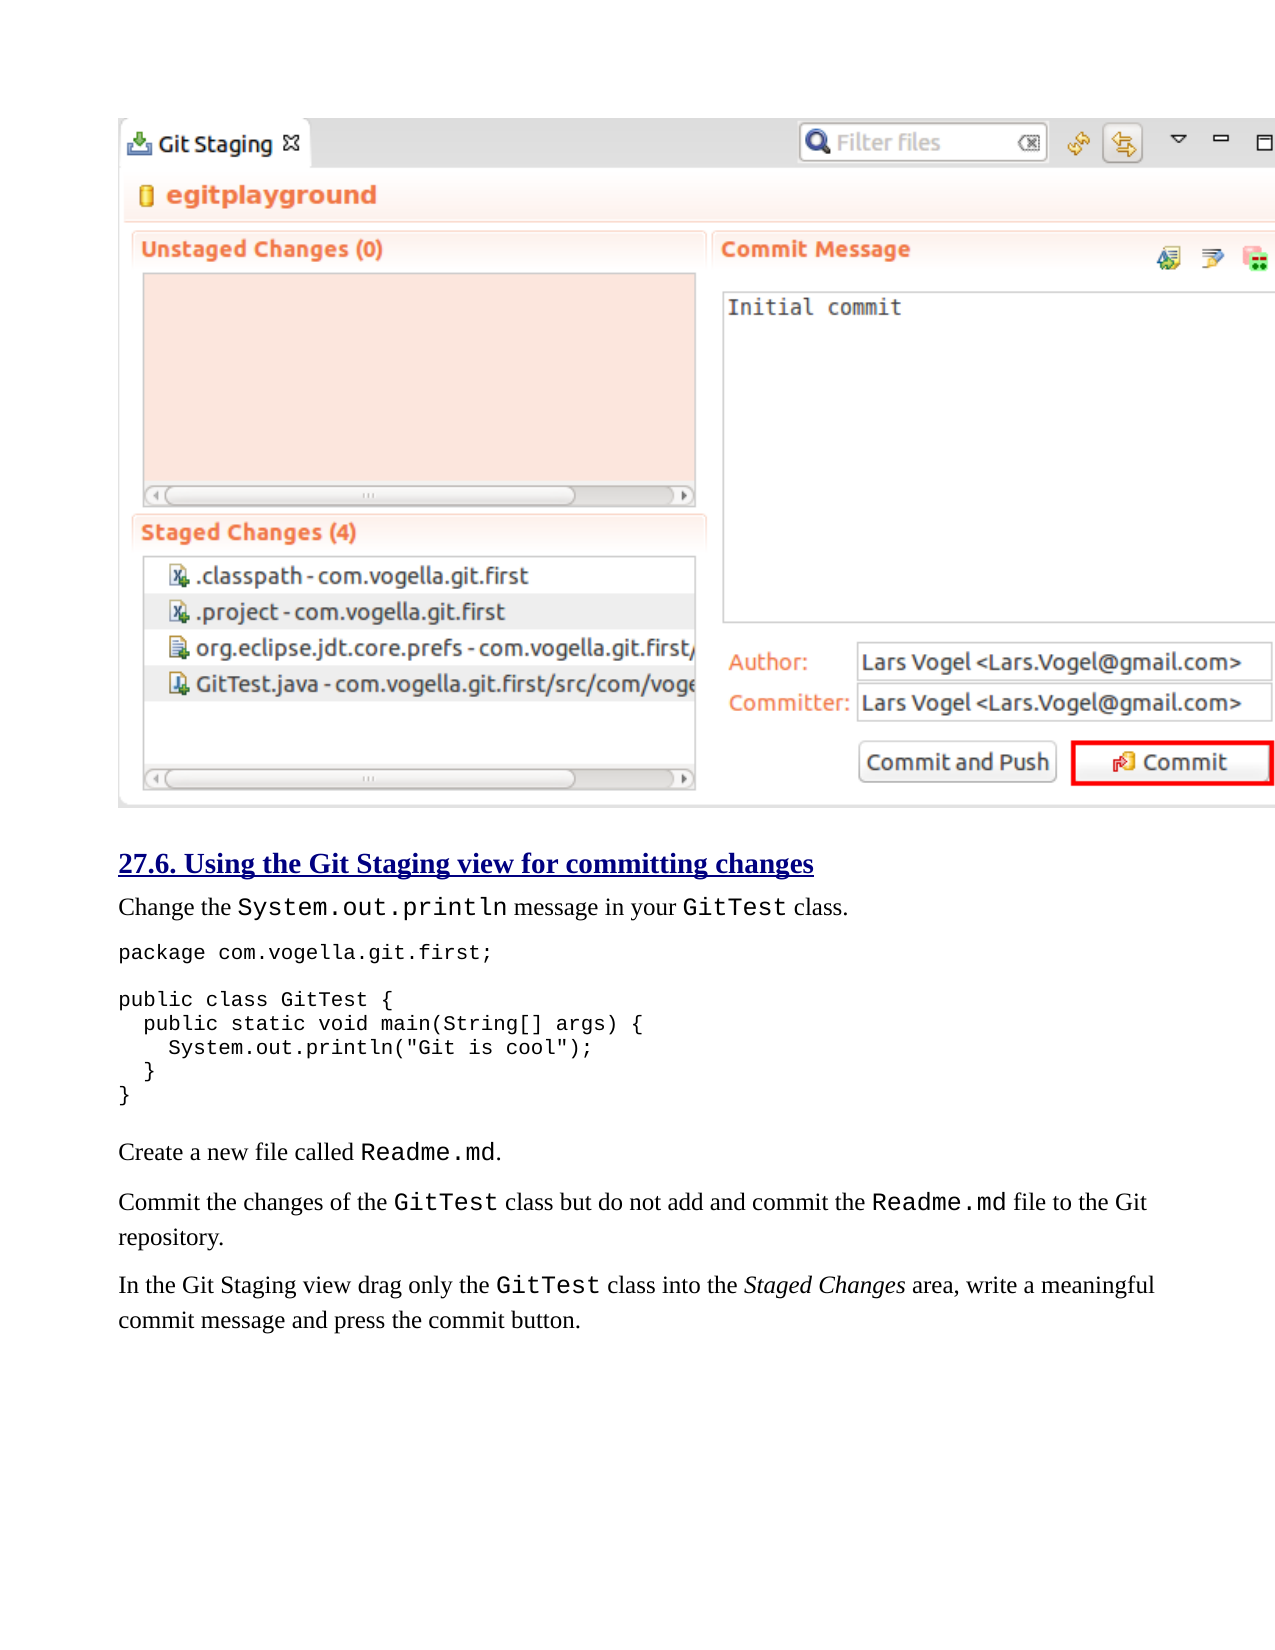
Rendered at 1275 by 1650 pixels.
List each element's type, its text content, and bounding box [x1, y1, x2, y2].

text Create a new file called Readme.md. [118, 1137, 1157, 1168]
text } [118, 1084, 1157, 1108]
text System.out.println("Git is cool"); [118, 1037, 1157, 1060]
text public static void main(String[] args) { [118, 1013, 1157, 1037]
text In the Git Staging view drag only the GitTest class into the Staged Changes area, write a meaningful commit message and press the commit button. [118, 1270, 1157, 1334]
picture [118, 118, 1275, 808]
text Change the System.out.println message in your GitTest class. [118, 892, 1157, 923]
text Commit the changes of the GitTest class but do not add and commit the Readme.md file to the Git repository. [118, 1187, 1157, 1251]
text package com.vogella.git.first; [118, 942, 1157, 966]
text } [118, 1060, 1157, 1084]
text public class GitTest { [118, 989, 1157, 1013]
subtitle 27.6. Using the Git Staging view for committing changes [118, 846, 1157, 879]
